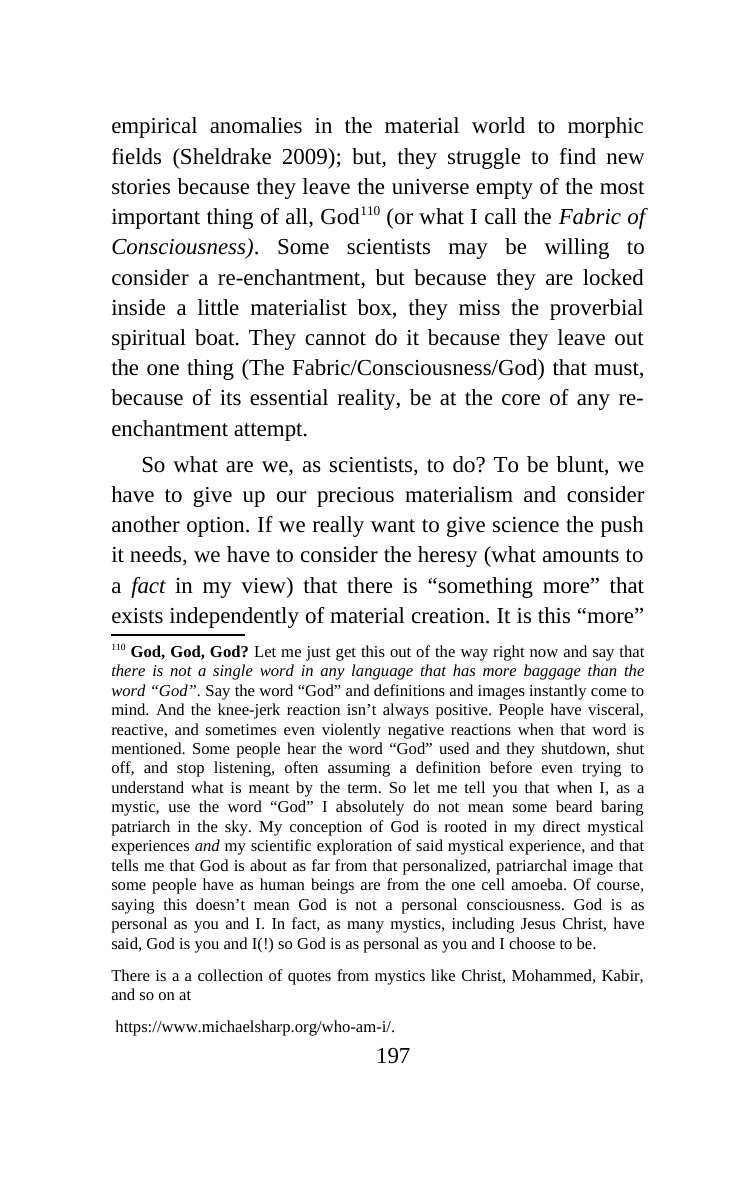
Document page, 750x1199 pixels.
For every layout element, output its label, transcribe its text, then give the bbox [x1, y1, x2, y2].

text God, God, God? Let me just get this out of the way right now and say that there is not a single word in any language that has more baggage than the word “God”. Say the word “God” and definitions and images instantly come to mind. And the knee-jerk reaction isn’t always positive. People have visceral, reactive, and sometimes even violently negative reactions when that word is mentioned. Some people hear the word “God” used and they shutdown, shut off, and stop listening, often assuming a definition before even trying to understand what is meant by the term. So let me tell you that when I, as a mystic, use the word “God” I absolutely do not mean some beard baring patriarch in the sky. My conception of God is rooted in my direct mystical experiences and my scientific exploration of said mystical experience, and that tells me that God is about as far from that personalized, patriarchal image that some people have as human beings are from the one cell amoeba. Of course, saying this doesn’t mean God is not a personal consciousness. God is as personal as you and I. In fact, as many mystics, including Jesus Christ, have said, God is you and I(!) so God is as personal as you and I choose to be. [111, 641, 645, 953]
text empirical anomalies in the material world to morphic fields (Sheldrake 2009); but, they struggle to find new stories because they leave the universe empty of the most important thing of all, God (or what I call the Fabric of Consciousness). Some scientists may be willing to consider a re-enchantment, but because they are locked inside a little materialist box, they miss the proverbial spiritual boat. They cannot do it because they leave out the one thing (The Fabric/Consciousness/God) that must, because of its essential reality, be at the core of any re-enchantment attempt. [111, 112, 645, 441]
text https://www.michaelsharp.org/who-am-i/. [111, 1017, 645, 1036]
text So what are we, as scientists, to do? To be blunt, we have to give up our precious materialism and consider another option. If we really want to give science the push it needs, we have to consider the heresy (what amounts to a fact in my view) that there is “something more” that exists independently of material creation. It is this “more” [111, 451, 645, 628]
text There is a a collection of quotes from mystics like Christ, Mohammed, Kabir, and so on at [111, 966, 645, 1004]
